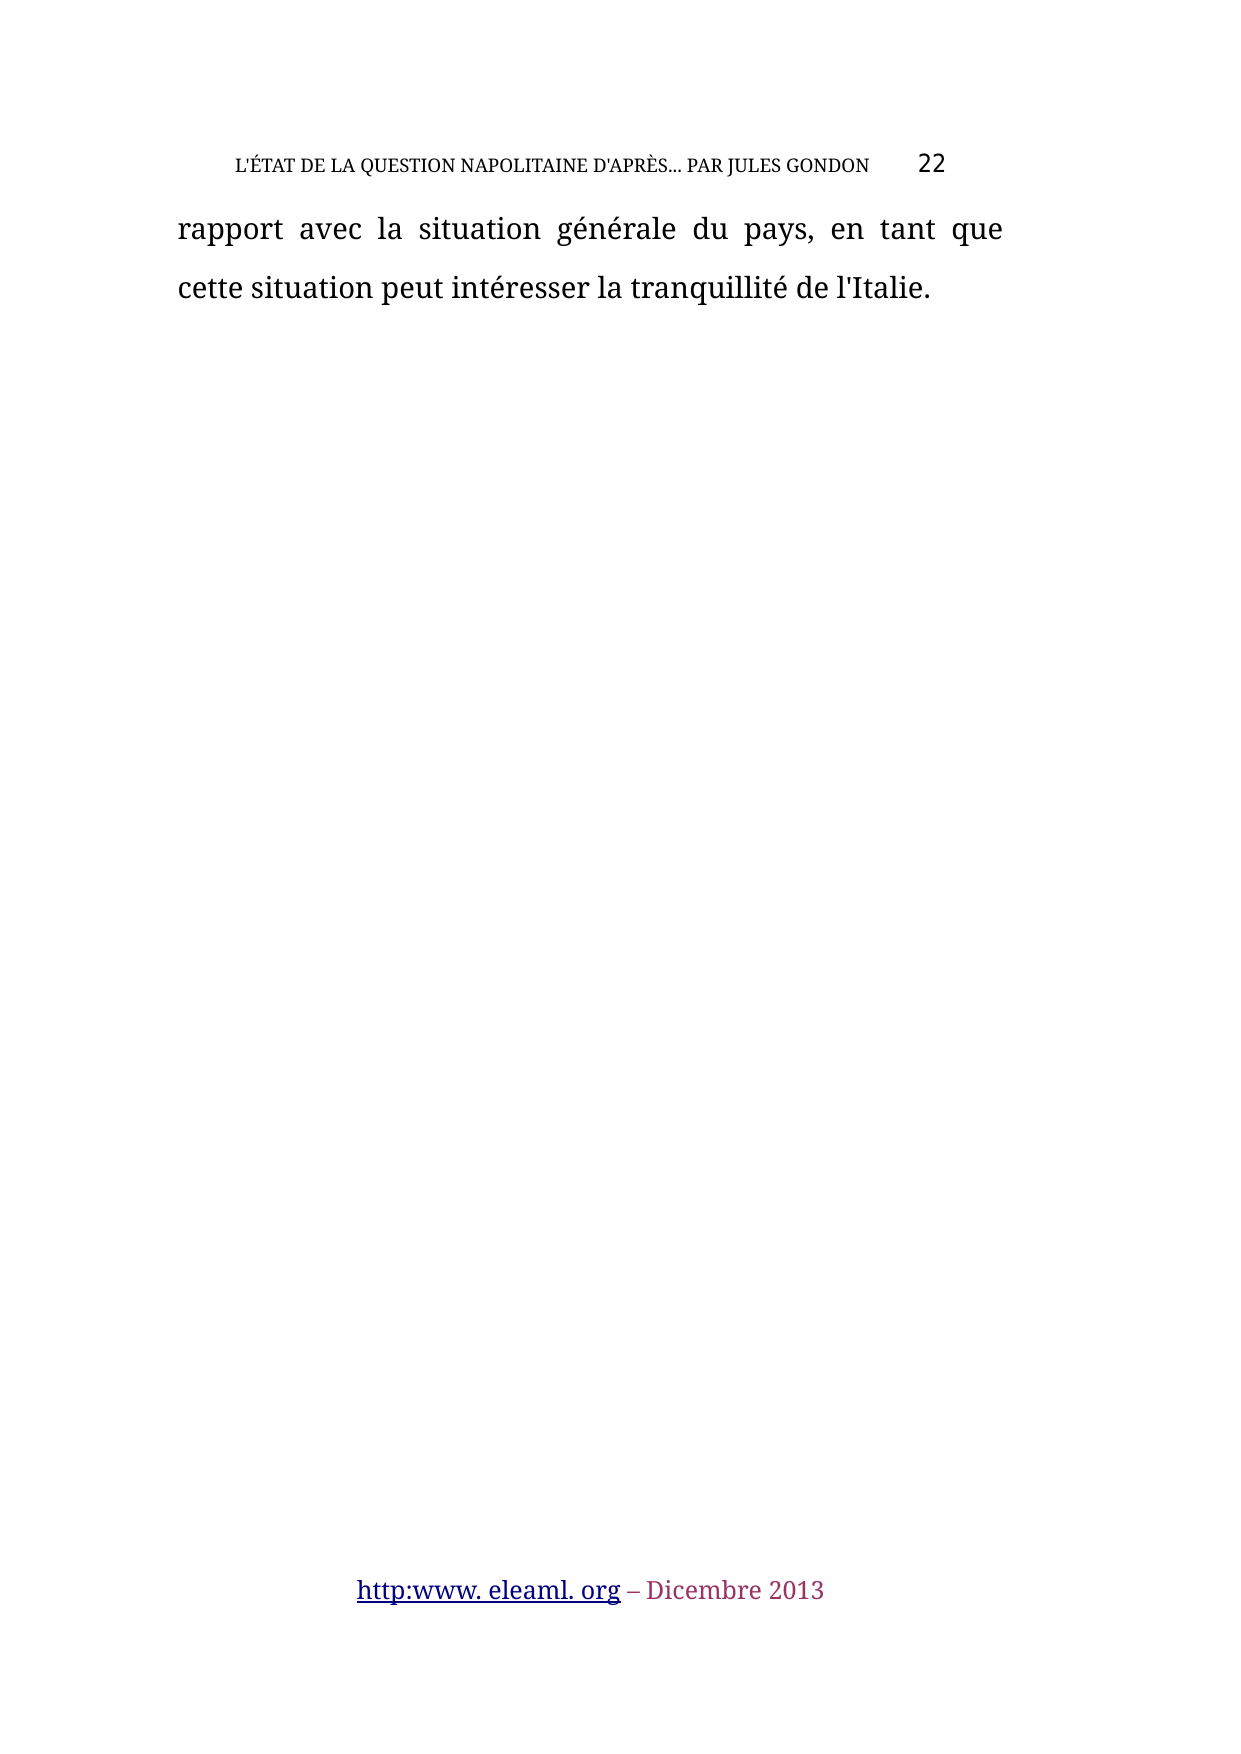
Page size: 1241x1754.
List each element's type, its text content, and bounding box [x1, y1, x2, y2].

text rapport avec la situation générale du pays, en tant que cette situation peut intéresser la tranquillité de l'Italie. [177, 208, 1004, 307]
